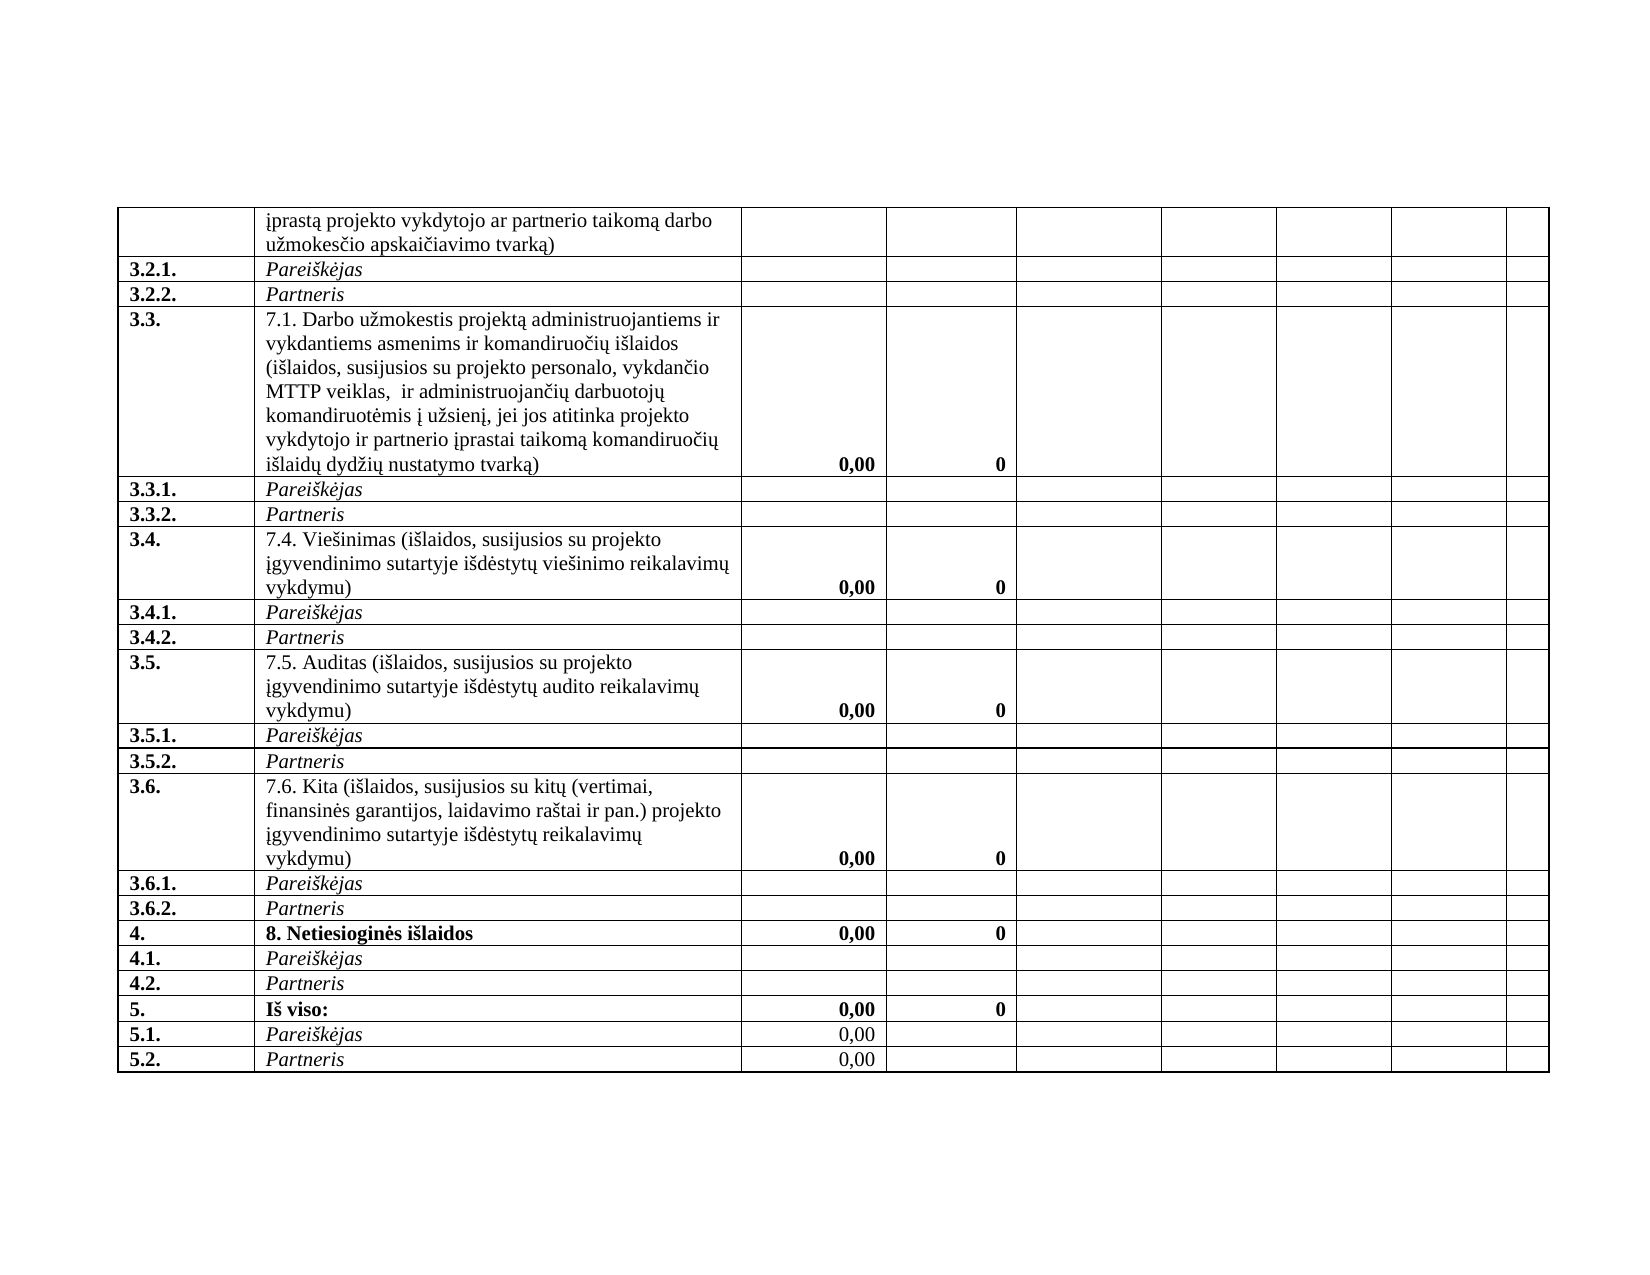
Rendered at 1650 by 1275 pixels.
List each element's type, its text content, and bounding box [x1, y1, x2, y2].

table_cell 3.6.2. [119, 896, 254, 920]
table_cell [1392, 724, 1506, 747]
table_cell [1507, 208, 1548, 256]
table_cell [1277, 257, 1391, 281]
table_cell [1507, 282, 1548, 306]
table_cell [887, 749, 1016, 773]
table_cell Pareiškėjas [255, 477, 741, 501]
table_cell [887, 502, 1016, 526]
table_cell 3.4.1. [119, 600, 254, 624]
table_cell [1507, 996, 1548, 1021]
table_cell [1507, 1047, 1548, 1071]
table_cell [1507, 1022, 1548, 1046]
table_cell [1277, 625, 1391, 649]
table_cell [742, 600, 886, 624]
table_cell 4.2. [119, 971, 254, 995]
table_cell [1017, 774, 1161, 870]
table_cell [1162, 896, 1276, 920]
table_cell [1392, 871, 1506, 895]
table_cell [1162, 1022, 1276, 1046]
table_cell [1277, 774, 1391, 870]
table_cell [1277, 921, 1391, 945]
table_cell 7.1. Darbo užmokestis projektą administruojantiems ir vykdantiems asmenims ir komandiruočių išlaidos (išlaidos, susijusios su projekto personalo, vykdančio MTTP veiklas, ir administruojančių darbuotojų komandiruotėmis į užsienį, jei jos atitinka projekto vykdytojo ir partnerio įprastai taikomą komandiruočių išlaidų dydžių nustatymo tvarką) [255, 307, 741, 476]
table_cell [1162, 208, 1276, 256]
table_cell Pareiškėjas [255, 600, 741, 624]
table_cell [887, 971, 1016, 995]
table_cell [1392, 600, 1506, 624]
table_cell Partneris [255, 625, 741, 649]
table_cell [1277, 527, 1391, 599]
table_cell [1017, 502, 1161, 526]
table_cell 0,00 [742, 1047, 886, 1071]
table_cell įprastą projekto vykdytojo ar partnerio taikomą darbo užmokesčio apskaičiavimo tvarką) [255, 208, 741, 256]
table_cell [1162, 724, 1276, 747]
table_cell [1017, 996, 1161, 1021]
table_cell [1017, 871, 1161, 895]
table_cell [1277, 996, 1391, 1021]
table_cell [742, 502, 886, 526]
table_cell 3.2.1. [119, 257, 254, 281]
table_cell [887, 477, 1016, 501]
table_cell 0 [887, 921, 1016, 945]
table_cell [1507, 257, 1548, 281]
table_cell 5.1. [119, 1022, 254, 1046]
table_cell Pareiškėjas [255, 946, 741, 970]
table_cell [1162, 527, 1276, 599]
table_cell 3.3. [119, 307, 254, 476]
table_cell 3.6.1. [119, 871, 254, 895]
table_cell 5.2. [119, 1047, 254, 1071]
table_cell [1277, 946, 1391, 970]
table_cell [1507, 502, 1548, 526]
table_cell [1277, 208, 1391, 256]
table_cell [1162, 282, 1276, 306]
table_cell 0 [887, 650, 1016, 722]
table_cell [742, 208, 886, 256]
table_cell [1392, 307, 1506, 476]
table_cell [1277, 282, 1391, 306]
table_cell [742, 257, 886, 281]
table_cell [1017, 946, 1161, 970]
table_cell [1162, 971, 1276, 995]
table_cell 3.4. [119, 527, 254, 599]
table_cell 0 [887, 774, 1016, 870]
table_cell [1162, 477, 1276, 501]
table_cell Pareiškėjas [255, 257, 741, 281]
table_cell [1162, 871, 1276, 895]
table_cell [742, 896, 886, 920]
table_cell [119, 208, 254, 256]
table_cell 3.3.1. [119, 477, 254, 501]
table_cell 0,00 [742, 996, 886, 1021]
table_cell [1162, 921, 1276, 945]
table_cell 8. Netiesioginės išlaidos [255, 921, 741, 945]
table_cell [1507, 896, 1548, 920]
table_cell [1277, 477, 1391, 501]
table_cell [742, 625, 886, 649]
table_cell 0,00 [742, 1022, 886, 1046]
table_cell [1392, 749, 1506, 773]
table_cell [1392, 527, 1506, 599]
table_cell 3.6. [119, 774, 254, 870]
table_cell [1017, 282, 1161, 306]
table_cell 0,00 [742, 650, 886, 722]
table_cell [1162, 749, 1276, 773]
table_cell [1277, 896, 1391, 920]
table_cell [1162, 996, 1276, 1021]
table_cell [1017, 477, 1161, 501]
table_cell [1017, 257, 1161, 281]
table_cell [1162, 946, 1276, 970]
table_cell 3.2.2. [119, 282, 254, 306]
table_cell [1017, 208, 1161, 256]
table_cell [1507, 921, 1548, 945]
table_cell [1162, 1047, 1276, 1071]
table_cell [1162, 600, 1276, 624]
table_cell [1507, 650, 1548, 722]
table_cell [1392, 625, 1506, 649]
table_cell Partneris [255, 971, 741, 995]
table_cell [1162, 502, 1276, 526]
table_cell [1017, 307, 1161, 476]
table_cell [1507, 477, 1548, 501]
table_cell [887, 1022, 1016, 1046]
table_cell [1507, 749, 1548, 773]
table_cell Pareiškėjas [255, 1022, 741, 1046]
table_cell [1507, 724, 1548, 747]
table_cell [887, 1047, 1016, 1071]
table_cell 3.4.2. [119, 625, 254, 649]
table_cell [1507, 774, 1548, 870]
table_cell [1162, 650, 1276, 722]
table_cell Iš viso: [255, 996, 741, 1021]
table_cell 0,00 [742, 527, 886, 599]
table_cell [1017, 896, 1161, 920]
table_cell [742, 749, 886, 773]
table_cell [1017, 1047, 1161, 1071]
table_cell 0 [887, 527, 1016, 599]
table_cell 0,00 [742, 774, 886, 870]
table_cell [1392, 650, 1506, 722]
table_cell [887, 946, 1016, 970]
table_cell Pareiškėjas [255, 871, 741, 895]
table_cell 7.6. Kita (išlaidos, susijusios su kitų (vertimai, finansinės garantijos, laidavimo raštai ir pan.) projekto įgyvendinimo sutartyje išdėstytų reikalavimų vykdymu) [255, 774, 741, 870]
table_cell [1017, 650, 1161, 722]
table_cell [1277, 1047, 1391, 1071]
table_cell [1277, 307, 1391, 476]
table_cell Partneris [255, 1047, 741, 1071]
table_cell [1507, 307, 1548, 476]
table_cell 0 [887, 307, 1016, 476]
table_cell [887, 896, 1016, 920]
table_cell [742, 282, 886, 306]
table_cell 3.5. [119, 650, 254, 722]
table_cell [1507, 625, 1548, 649]
table_cell [1277, 502, 1391, 526]
table_cell [1162, 625, 1276, 649]
table_cell [1017, 1022, 1161, 1046]
table_cell [1392, 971, 1506, 995]
table_cell [1162, 257, 1276, 281]
table_cell [1392, 996, 1506, 1021]
table_cell [1507, 527, 1548, 599]
table_cell Partneris [255, 502, 741, 526]
table_cell [1017, 921, 1161, 945]
table_cell [887, 282, 1016, 306]
table_cell Pareiškėjas [255, 724, 741, 747]
table_cell [887, 208, 1016, 256]
table_cell [1392, 946, 1506, 970]
table_cell [742, 871, 886, 895]
table_cell [1277, 1022, 1391, 1046]
table_cell [1392, 1022, 1506, 1046]
table_cell [887, 724, 1016, 747]
table_cell [1017, 625, 1161, 649]
table_cell [1017, 527, 1161, 599]
table_cell [1017, 724, 1161, 747]
table_cell [1017, 600, 1161, 624]
table_cell [1507, 871, 1548, 895]
table_cell 0,00 [742, 921, 886, 945]
table_cell [1507, 971, 1548, 995]
table_cell [1392, 282, 1506, 306]
table_cell [1392, 502, 1506, 526]
table_cell [1162, 774, 1276, 870]
table_cell [1277, 971, 1391, 995]
table_cell 7.4. Viešinimas (išlaidos, susijusios su projekto įgyvendinimo sutartyje išdėstytų viešinimo reikalavimų vykdymu) [255, 527, 741, 599]
table_cell [1277, 724, 1391, 747]
table_cell [887, 257, 1016, 281]
table_cell [1392, 208, 1506, 256]
table_cell 0 [887, 996, 1016, 1021]
table_cell 3.5.1. [119, 724, 254, 747]
table_cell [1507, 600, 1548, 624]
table_cell 3.5.2. [119, 749, 254, 773]
table_cell [742, 724, 886, 747]
table_cell [742, 477, 886, 501]
table_cell [887, 600, 1016, 624]
table_cell [1392, 896, 1506, 920]
table_cell Partneris [255, 282, 741, 306]
table_cell [1392, 477, 1506, 501]
table_cell [1392, 921, 1506, 945]
table_cell Partneris [255, 896, 741, 920]
table_cell 0,00 [742, 307, 886, 476]
table_cell [1507, 946, 1548, 970]
table_cell [887, 625, 1016, 649]
table_cell 4.1. [119, 946, 254, 970]
table_cell [1017, 749, 1161, 773]
table_cell [1162, 307, 1276, 476]
table_cell [742, 971, 886, 995]
table_cell [1277, 871, 1391, 895]
table_cell [1392, 257, 1506, 281]
table_cell [1277, 600, 1391, 624]
table_cell 3.3.2. [119, 502, 254, 526]
table_cell 4. [119, 921, 254, 945]
table_cell [1392, 774, 1506, 870]
table_cell [1017, 971, 1161, 995]
table_cell [887, 871, 1016, 895]
table_cell [1277, 749, 1391, 773]
table_cell 5. [119, 996, 254, 1021]
table_cell [1392, 1047, 1506, 1071]
table_cell 7.5. Auditas (išlaidos, susijusios su projekto įgyvendinimo sutartyje išdėstytų audito reikalavimų vykdymu) [255, 650, 741, 722]
table_cell Partneris [255, 749, 741, 773]
table_cell [1277, 650, 1391, 722]
table_cell [742, 946, 886, 970]
